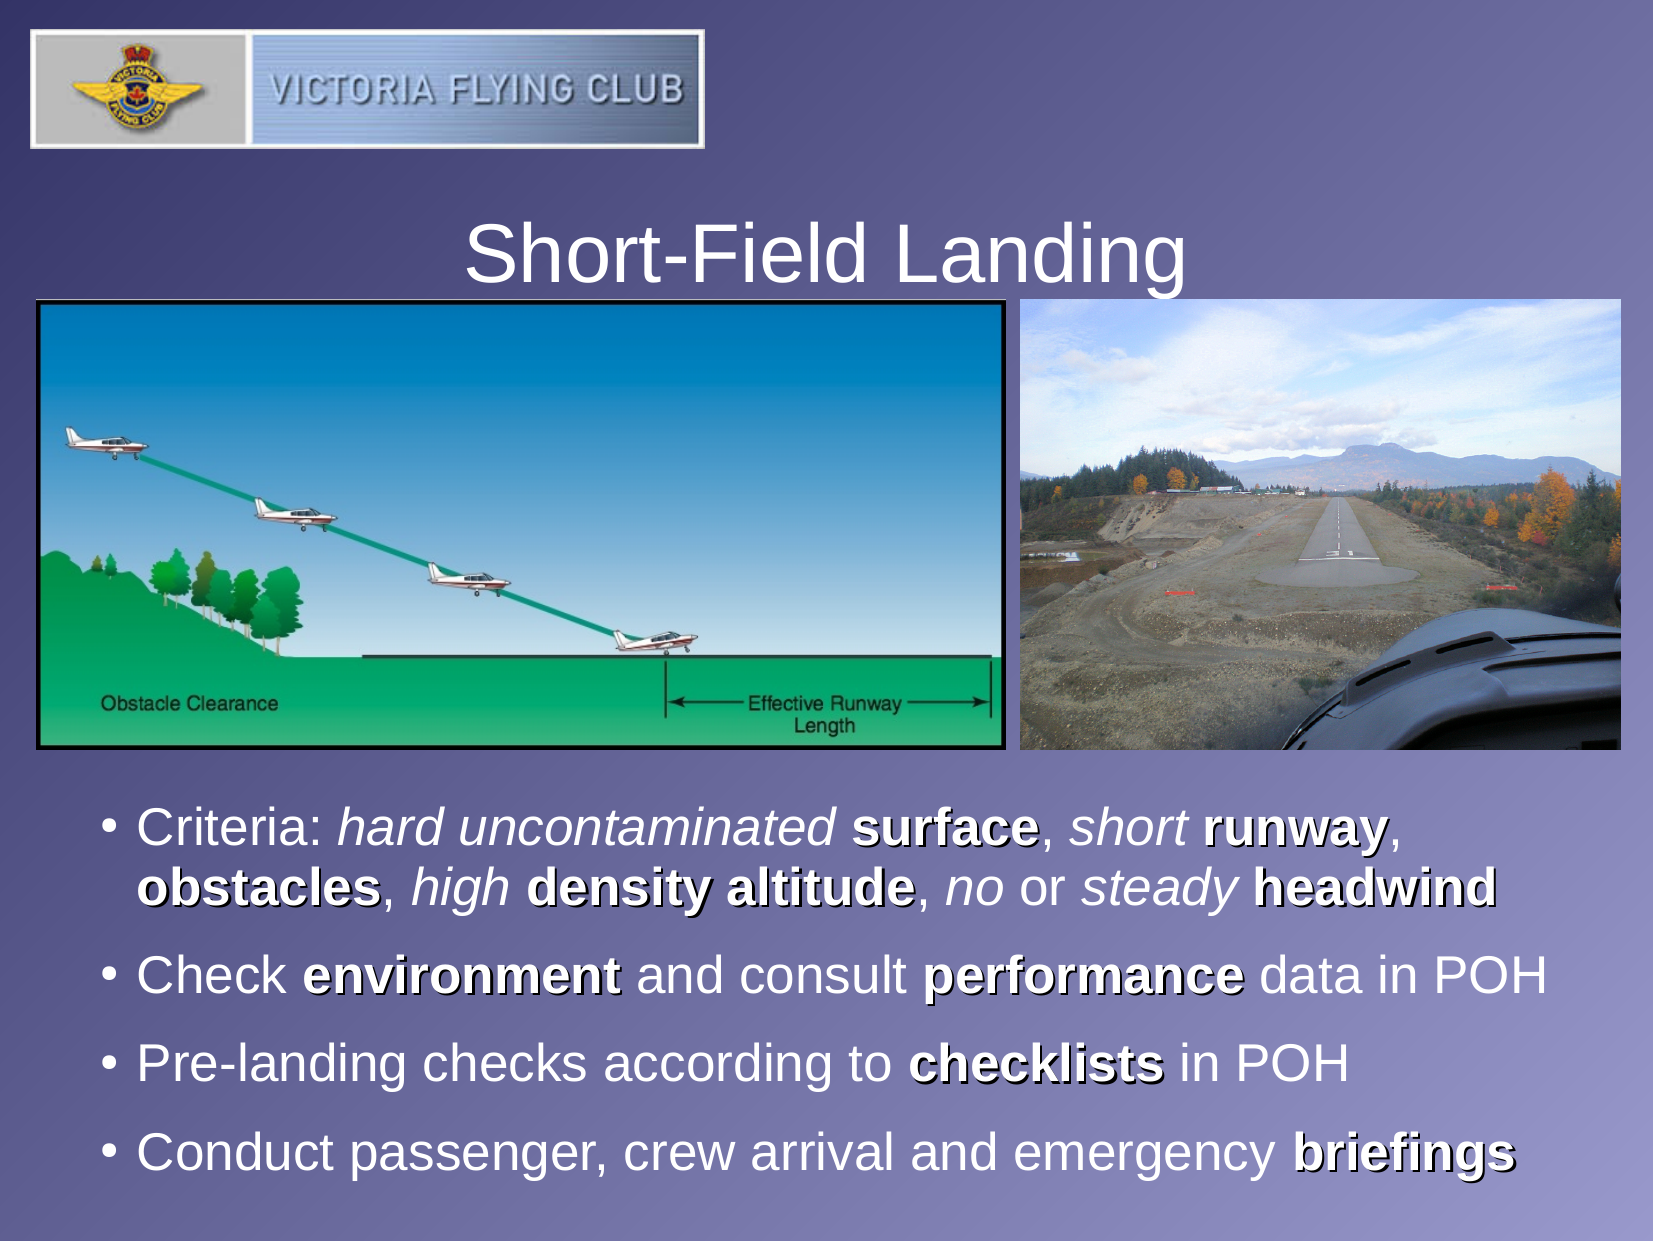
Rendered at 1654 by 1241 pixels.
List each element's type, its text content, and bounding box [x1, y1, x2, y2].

list Criteria: hard uncontaminated surface, short runway, obstacles, high density altitude, no or steady headwind Check environment and consult performance data in POH Pre-landing checks according to checklists in POH Conduct passenger, crew arrival and emergency briefings [82, 797, 1571, 1203]
picture [36, 299, 1006, 751]
picture [1020, 299, 1621, 751]
picture [30, 29, 705, 149]
title Short-Field Landing [82, 150, 1571, 358]
